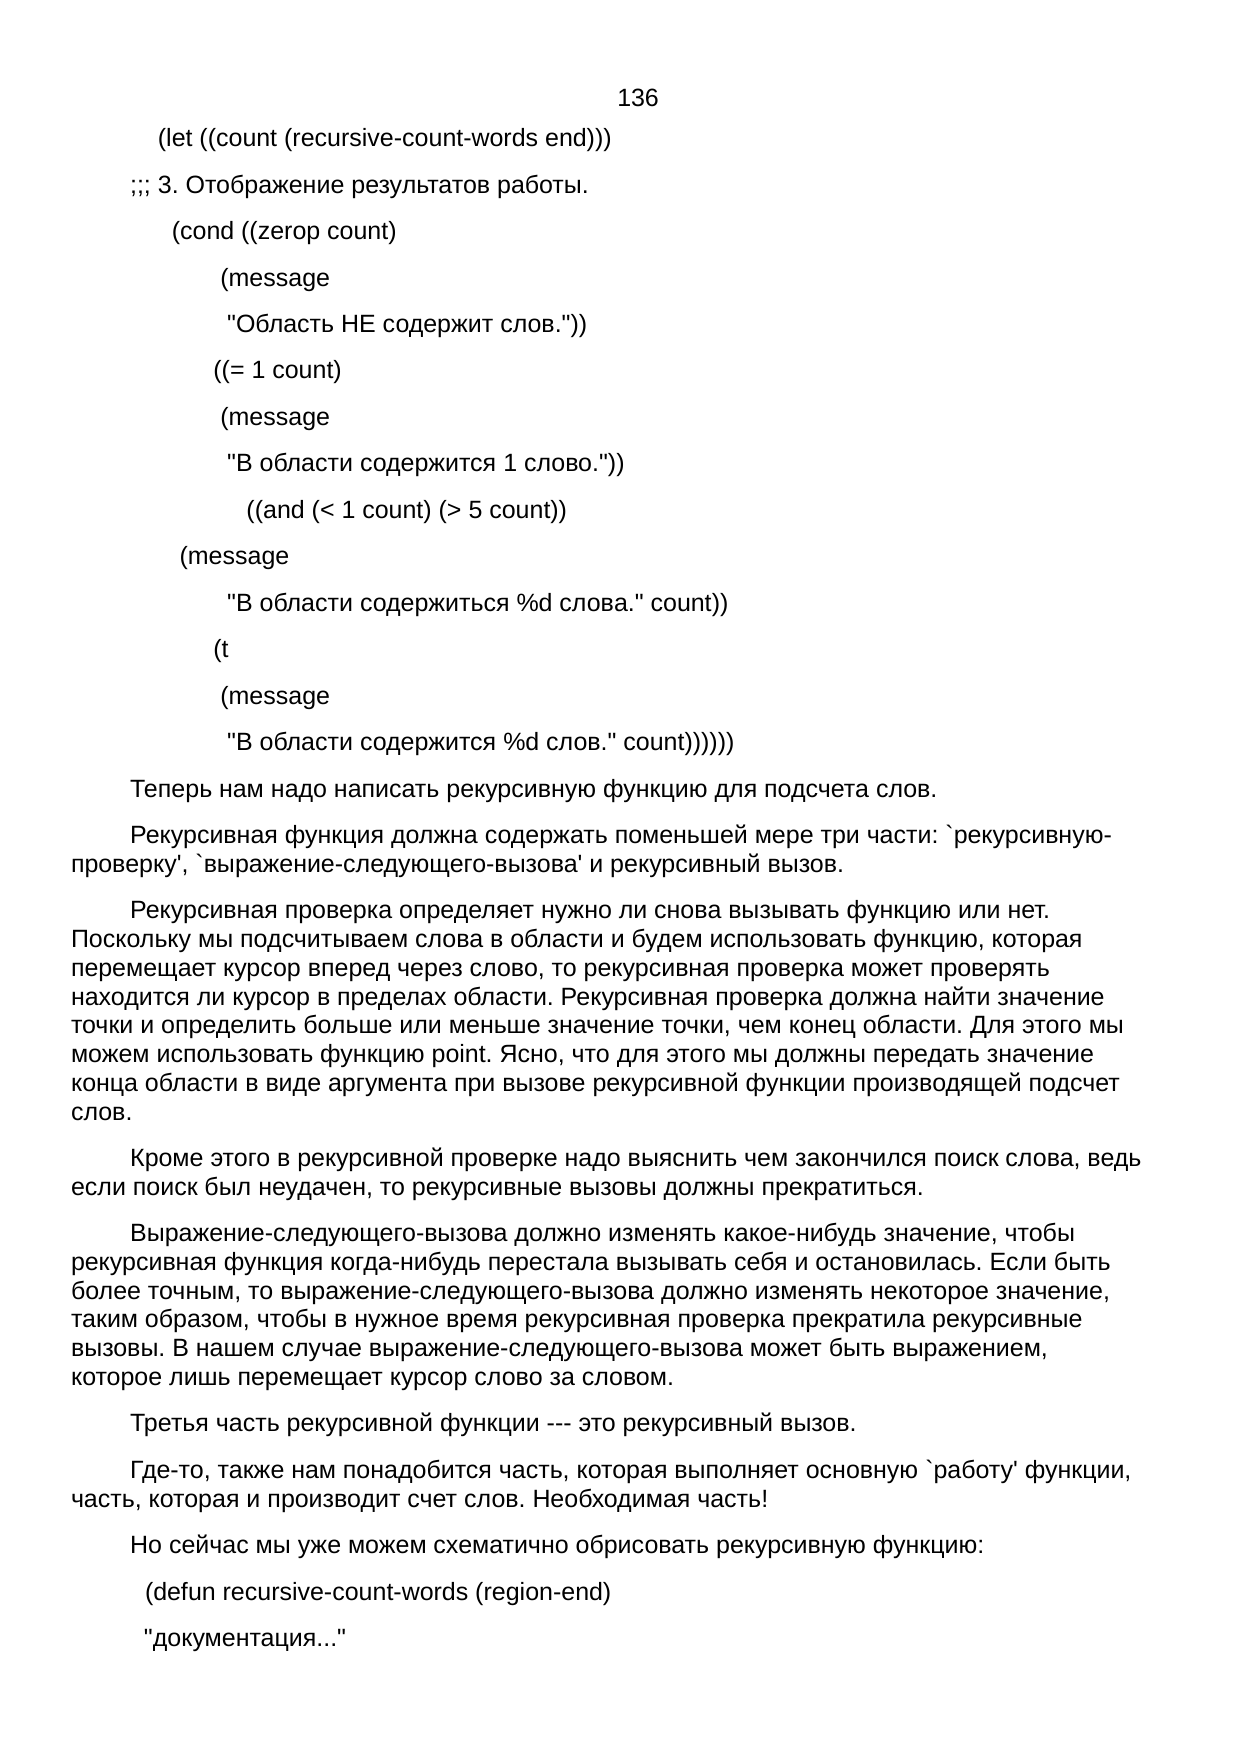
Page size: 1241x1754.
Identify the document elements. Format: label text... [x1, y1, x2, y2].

text (message [71, 541, 1146, 570]
text "В области содержится %d слов." count)))))) [71, 727, 1146, 756]
text Но сейчас мы уже можем схематично обрисовать рекурсивную функцию: [71, 1530, 1146, 1559]
text ((= 1 count) [71, 356, 1146, 384]
text (message [71, 263, 1146, 291]
text (message [71, 402, 1146, 431]
text (message [71, 681, 1146, 709]
text Третья часть рекурсивной функции --- это рекурсивный вызов. [71, 1408, 1146, 1437]
text Кроме этого в рекурсивной проверке надо выяснить чем закончился поиск слова, ведь если поиск был неудачен, то рекурсивные вызовы должны прекратиться. [71, 1143, 1146, 1201]
text Теперь нам надо написать рекурсивную функцию для подсчета слов. [71, 774, 1146, 802]
text Рекурсивная проверка определяет нужно ли снова вызывать функцию или нет. Поскольку мы подсчитываем слова в области и будем использовать функцию, которая перемещает курсор вперед через слово, то рекурсивная проверка может проверять находится ли курсор в пределах области. Рекурсивная проверка должна найти значение точки и определить больше или меньше значение точки, чем конец области. Для этого мы можем использовать функцию point. Ясно, что для этого мы должны передать значение конца области в виде аргумента при вызове рекурсивной функции производящей подсчет слов. [71, 895, 1146, 1125]
text "В области содержится 1 слово.")) [71, 448, 1146, 477]
text Где-то, также нам понадобится часть, которая выполняет основную `работу' функции, часть, которая и производит счет слов. Необходимая часть! [71, 1455, 1146, 1512]
text Выражение-следующего-вызова должно изменять какое-нибудь значение, чтобы рекурсивная функция когда-нибудь перестала вызывать себя и остановилась. Если быть более точным, то выражение-следующего-вызова должно изменять некоторое значение, таким образом, чтобы в нужное время рекурсивная проверка прекратила рекурсивные вызовы. В нашем случае выражение-следующего-вызова может быть выражением, которое лишь перемещает курсор слово за словом. [71, 1218, 1146, 1391]
text "Область НЕ содержит слов.")) [71, 309, 1146, 338]
text "В области содержиться %d словa." count)) [71, 588, 1146, 617]
text (t [71, 634, 1146, 663]
text "документация..." [71, 1623, 1146, 1652]
text Рекурсивная функция должна содержать поменьшей мере три части: `рекурсивную-проверку', `выражение-следующего-вызова' и рекурсивный вызов. [71, 820, 1146, 878]
text ;;; 3. Отображение результатов работы. [71, 170, 1146, 198]
text (defun recursive-count-words (region-end) [71, 1577, 1146, 1605]
text (let ((count (recursive-count-words end))) [71, 123, 1146, 152]
text ((and (< 1 count) (> 5 count)) [71, 495, 1146, 524]
text (cond ((zerop count) [71, 216, 1146, 245]
